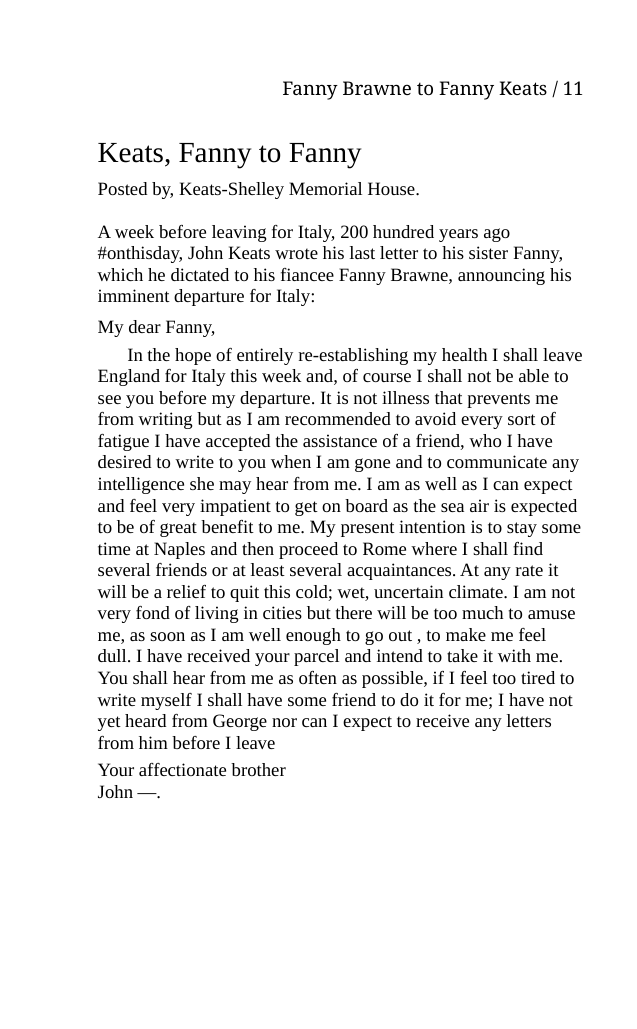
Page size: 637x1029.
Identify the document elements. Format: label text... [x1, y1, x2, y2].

subtitle Keats, Fanny to Fanny [97, 135, 583, 169]
text Posted by, Keats-Shelley Memorial House. [97, 178, 583, 199]
text Your affectionate brother [97, 759, 583, 781]
text In the hope of entirely re-establishing my health I shall leave England for Italy this week and, of course I shall not be able to see you before my departure. It is not illness that prevents me from writing but as I am recommended to avoid every sort of fatigue I have accepted the assistance of a friend, who I have desired to write to you when I am gone and to communicate any intelligence she may hear from me. I am as well as I can expect and feel very impatient to get on board as the sea air is expected to be of great benefit to me. My present intention is to stay some time at Naples and then proceed to Rome where I shall find several friends or at least several acquaintances. At any rate it will be a relief to quit this cold; wet, uncertain climate. I am not very fond of living in cities but there will be too much to amuse me, as soon as I am well enough to go out , to make me feel dull. I have received your parcel and intend to take it with me. You shall hear from me as often as possible, if I feel too tired to write myself I shall have some friend to do it for me; I have not yet heard from George nor can I expect to receive any letters from him before I leave [97, 343, 583, 753]
text My dear Fanny, [97, 316, 583, 337]
text A week before leaving for Italy, 200 hundred years ago #onthisday, John Keats wrote his last letter to his sister Fanny, which he dictated to his fiancee Fanny Brawne, announcing his imminent departure for Italy: [97, 221, 583, 307]
text John —. [97, 781, 583, 802]
